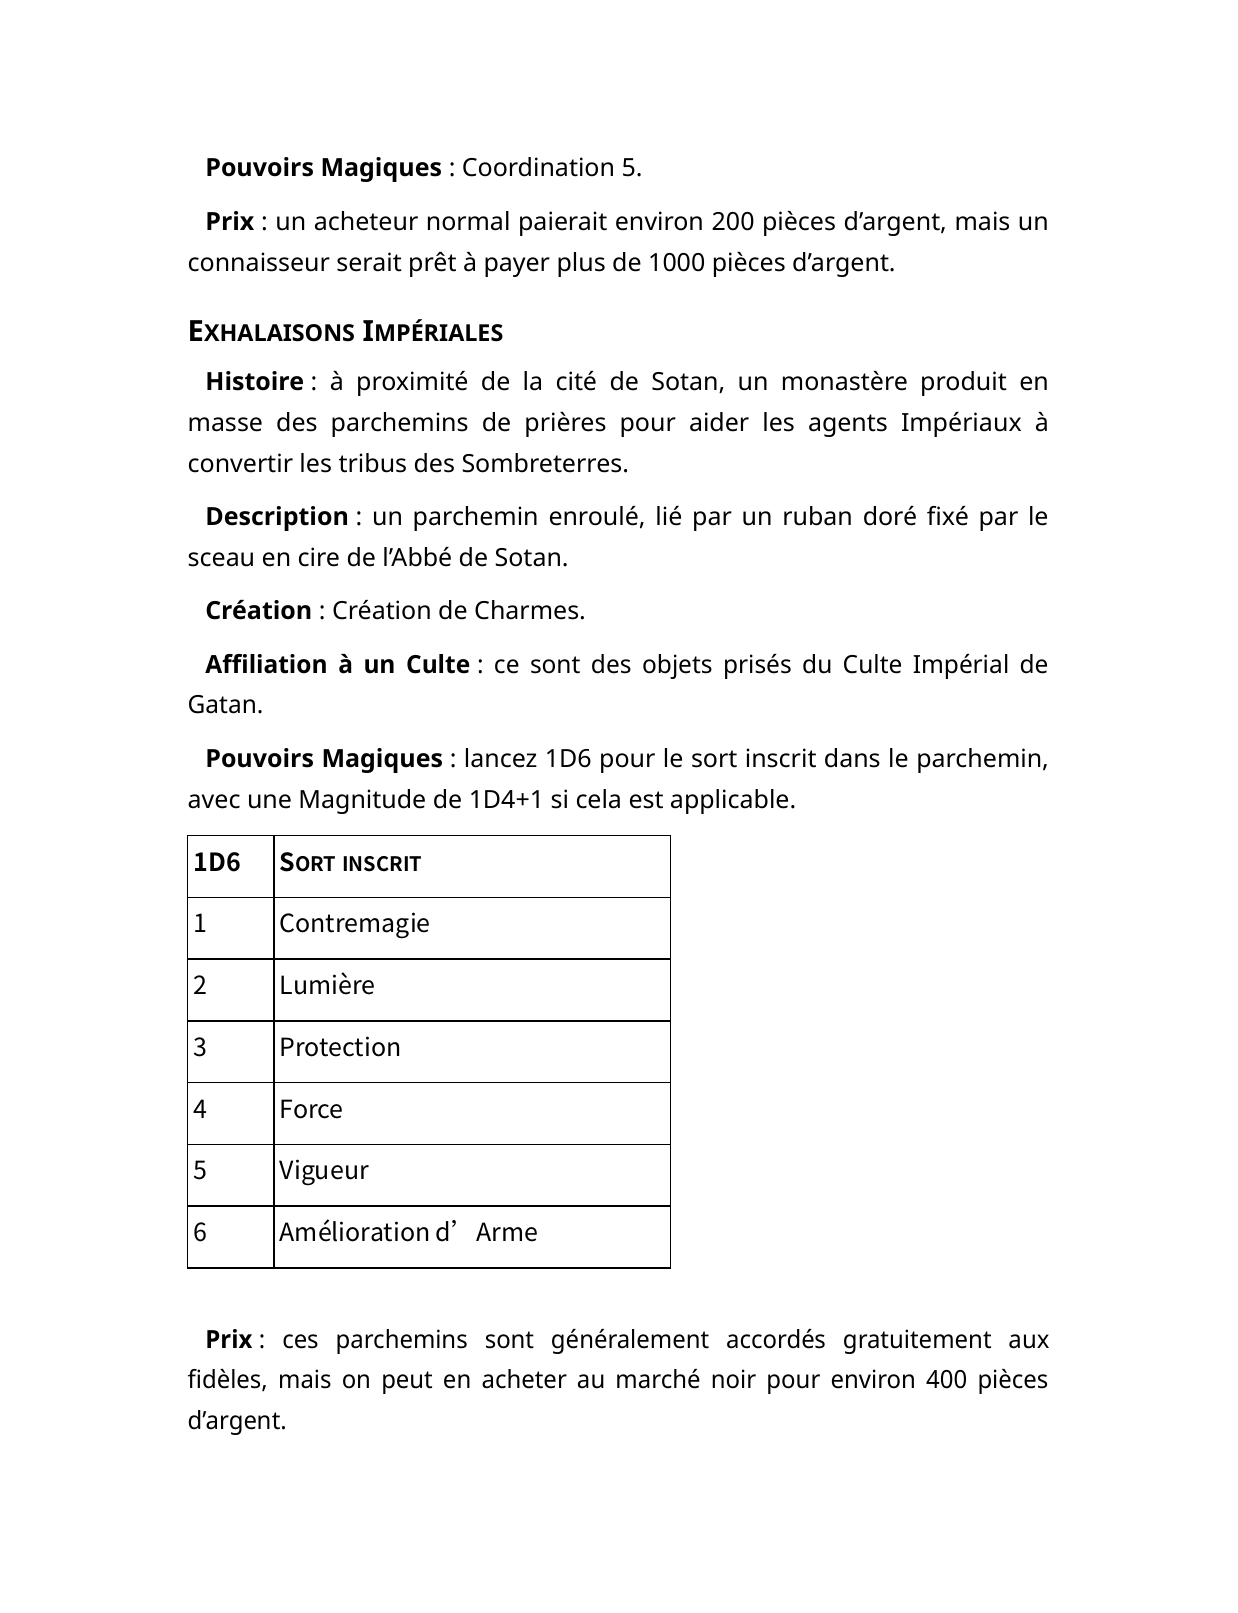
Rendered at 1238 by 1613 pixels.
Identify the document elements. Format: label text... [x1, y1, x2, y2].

text Création : Création de Charmes. [187, 593, 1050, 627]
text Affiliation à un Culte : ce sont des objets prisés du Culte Impérial de Gatan. [187, 646, 1050, 721]
table_header 1D6 [188, 836, 273, 896]
table_cell 5 [188, 1145, 273, 1205]
table_cell Vigueur [275, 1145, 670, 1205]
text Description : un parchemin enroulé, lié par un ruban doré fixé par le sceau en cire de l’Abbé de Sotan. [187, 499, 1050, 574]
table_cell Amélioration d’Arme [275, 1207, 670, 1267]
table_cell Force [275, 1083, 670, 1143]
text Pouvoirs Magiques : Coordination 5. [187, 150, 1050, 184]
table_cell 3 [188, 1022, 273, 1082]
table_cell 2 [188, 960, 273, 1020]
table_cell 1 [188, 898, 273, 958]
table_cell Lumière [275, 960, 670, 1020]
table_cell Protection [275, 1022, 670, 1082]
text Histoire : à proximité de la cité de Sotan, un monastère produit en masse des parchemins de prières pour aider les agents Impériaux à convertir les tribus des Sombreterres. [187, 364, 1050, 479]
table_header Sort inscrit [275, 836, 670, 896]
text Prix : ces parchemins sont généralement accordés gratuitement aux fidèles, mais on peut en acheter au marché noir pour environ 400 pièces d’argent. [187, 1321, 1050, 1437]
text Exhalaisons Impériales [187, 310, 1050, 350]
table_cell Contremagie [275, 898, 670, 958]
table_cell 4 [188, 1083, 273, 1143]
text Pouvoirs Magiques : lancez 1D6 pour le sort inscrit dans le parchemin, avec une Magnitude de 1D4+1 si cela est applicable. [187, 741, 1050, 815]
table_cell 6 [188, 1207, 273, 1267]
text Prix : un acheteur normal paierait environ 200 pièces d’argent, mais un connaisseur serait prêt à payer plus de 1000 pièces d’argent. [187, 203, 1050, 278]
